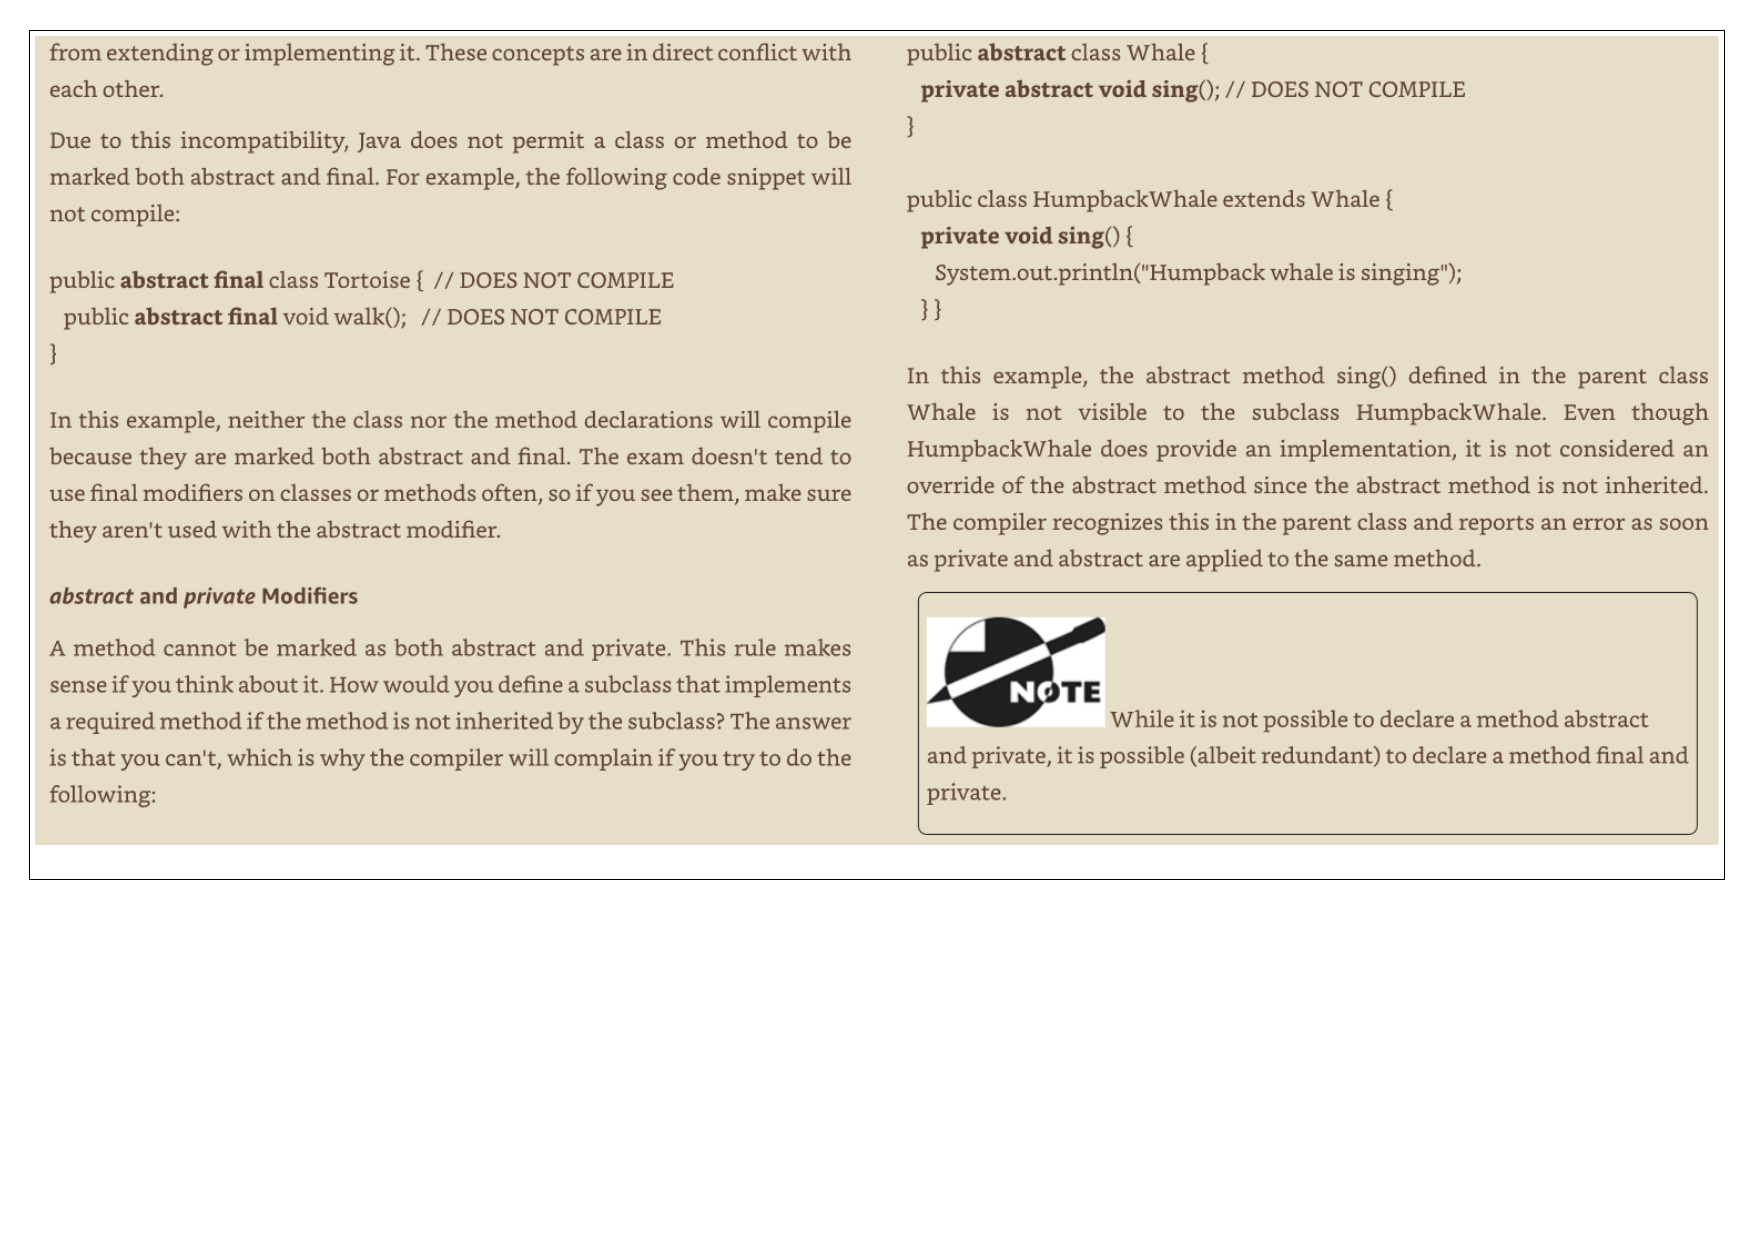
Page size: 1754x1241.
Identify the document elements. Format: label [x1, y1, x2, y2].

picture [35, 36, 1719, 845]
table_cell [30, 31, 1724, 879]
